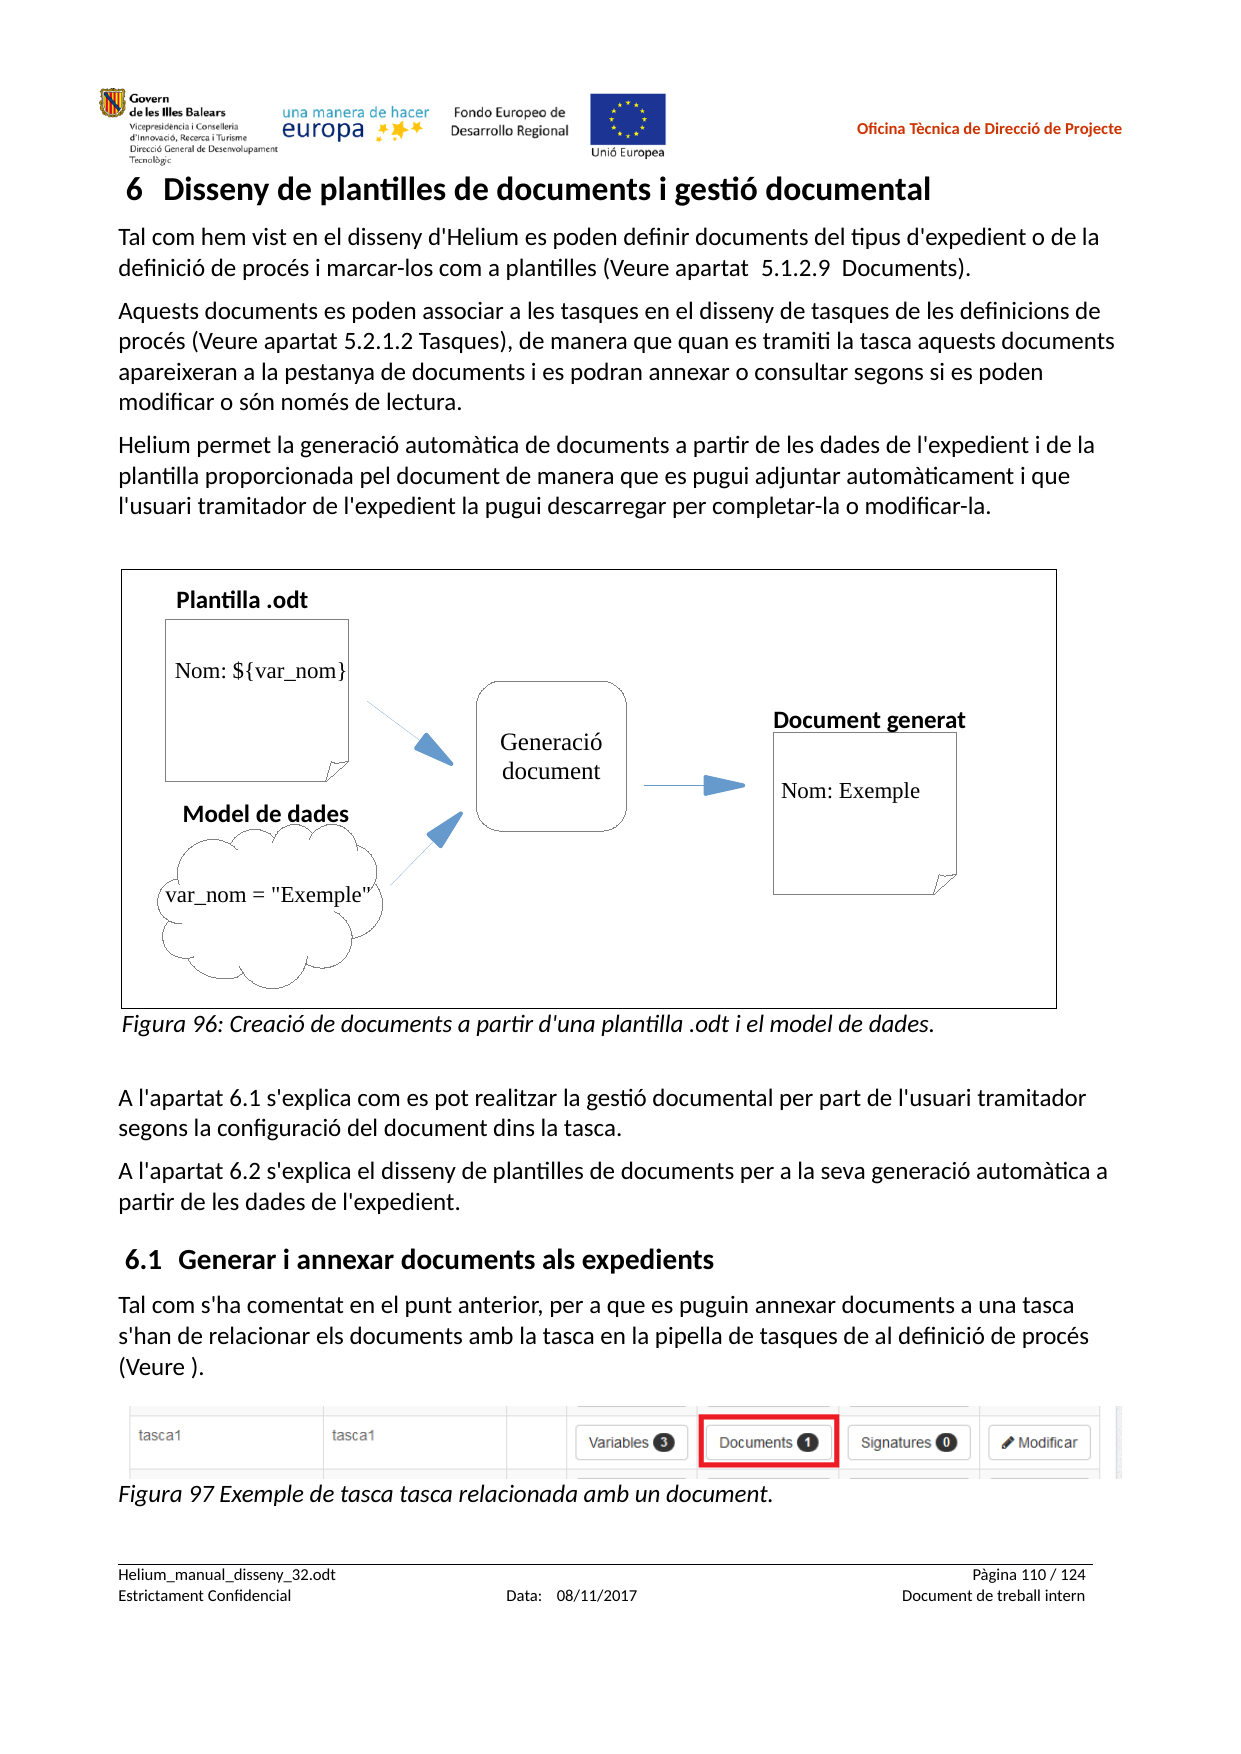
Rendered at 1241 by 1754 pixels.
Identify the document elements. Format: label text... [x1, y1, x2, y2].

text Aquests documents es poden associar a les tasques en el disseny de tasques de les definicions de procés (Veure apartat 5.2.1.2 Tasques), de manera que quan es tramiti la tasca aquests documents apareixeran a la pestanya de documents i es podran annexar o consultar segons si es poden modificar o són només de lectura. [118, 295, 1122, 417]
text A l'apartat 6.1 s'explica com es pot realitzar la gestió documental per part de l'usuari tramitador segons la configuració del document dins la tasca. [118, 1082, 1122, 1143]
text Tal com s'ha comentat en el punt anterior, per a que es puguin annexar documents a una tasca s'han de relacionar els documents amb la tasca en la pipella de tasques de al definició de procés (Veure ). [118, 1289, 1122, 1381]
subtitle Generar i annexar documents als expedients [118, 1241, 1122, 1277]
subtitle Disseny de plantilles de documents i gestió documental [118, 168, 1122, 209]
text Figura 96: Creació de documents a partir d'una plantilla .odt i el model de dades. [122, 582, 1097, 1039]
text Figura 97 Exemple de tasca tasca relacionada amb un document. [118, 1479, 1122, 1509]
text Tal com hem vist en el disseny d'Helium es poden definir documents del tipus d'expedient o de la definició de procés i marcar-los com a plantilles (Veure apartat 5.1.2.9 Documents). [118, 221, 1122, 282]
picture [118, 1406, 1123, 1479]
text Helium permet la generació automàtica de documents a partir de les dades de l'expedient i de la plantilla proporcionada pel document de manera que es pugui adjuntar automàticament i que l'usuari tramitador de l'expedient la pugui descarregar per completar-la o modificar-la. [118, 429, 1122, 521]
text A l'apartat 6.2 s'explica el disseny de plantilles de documents per a la seva generació automàtica a partir de les dades de l'expedient. [118, 1155, 1122, 1216]
picture [99, 87, 668, 166]
